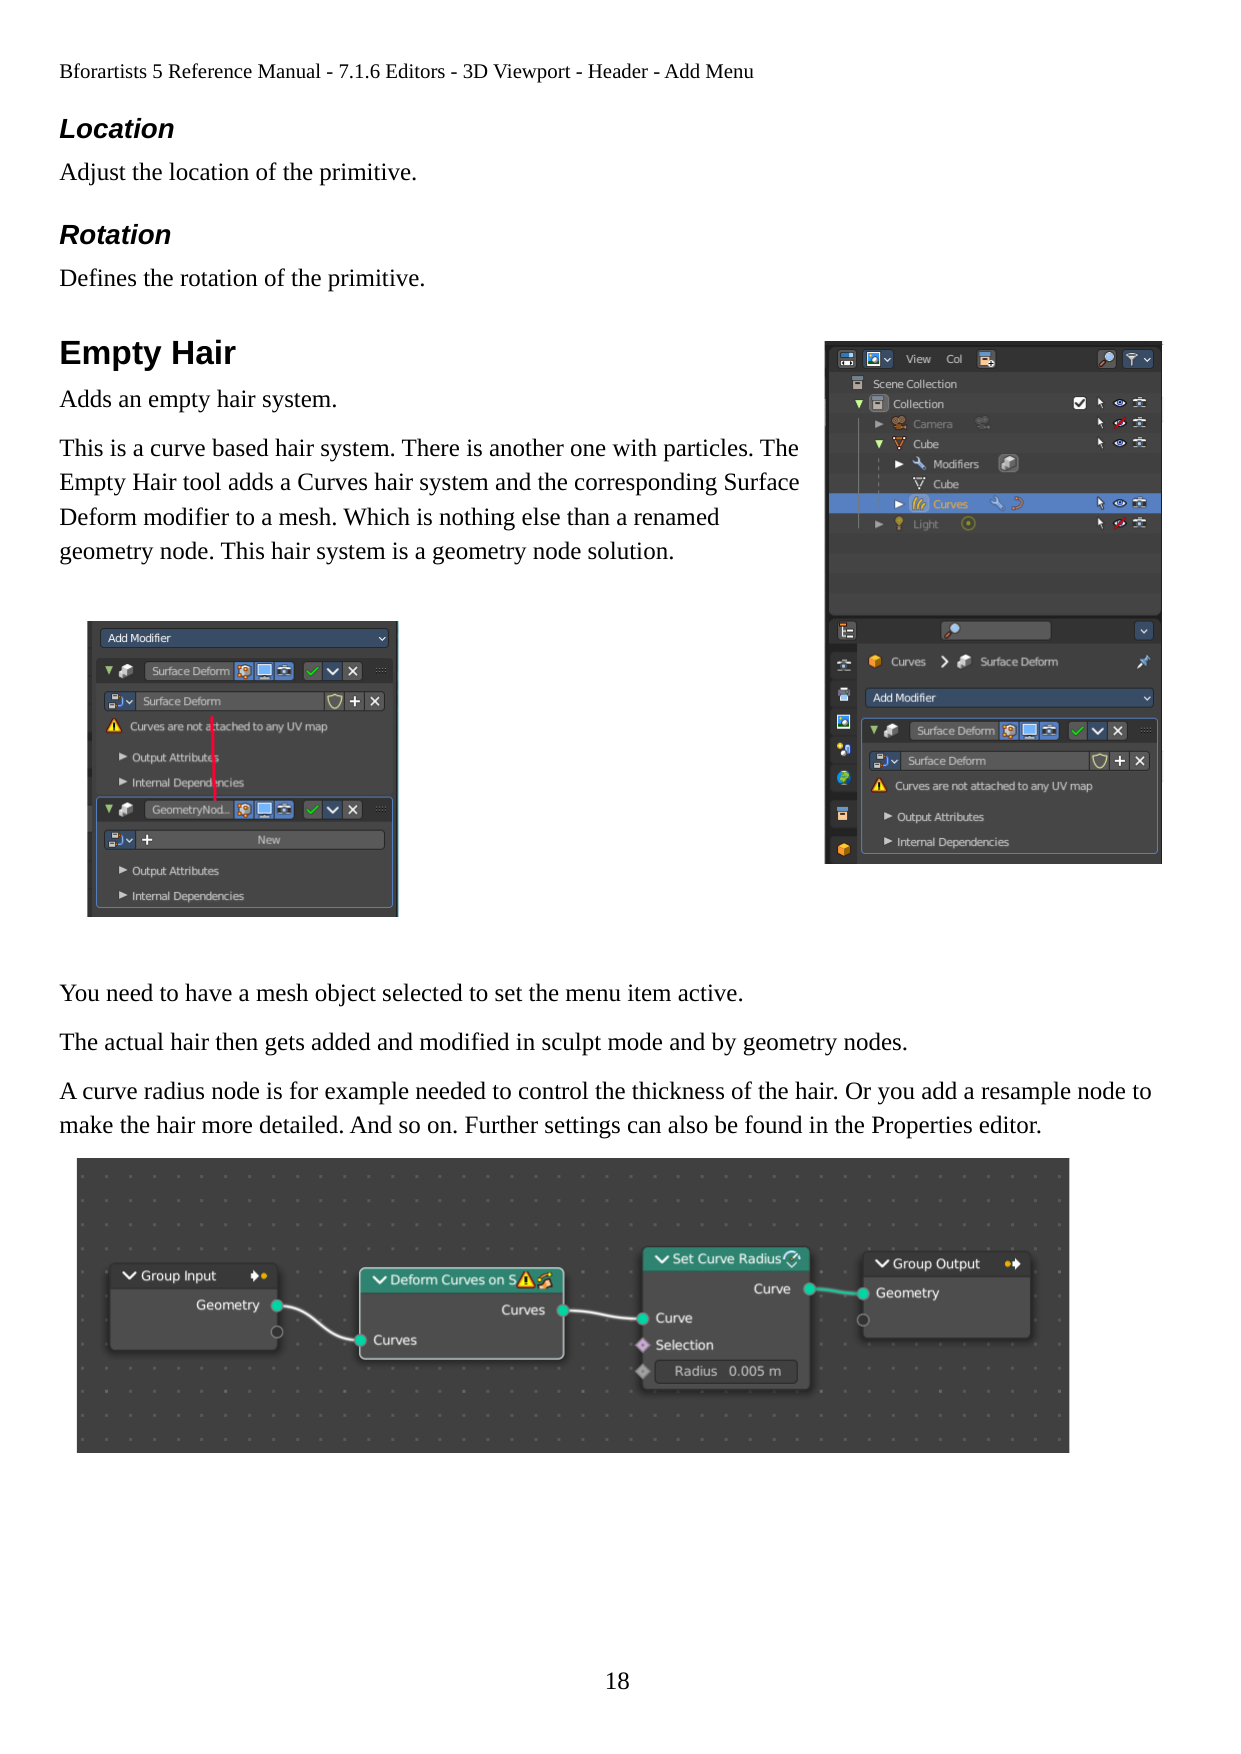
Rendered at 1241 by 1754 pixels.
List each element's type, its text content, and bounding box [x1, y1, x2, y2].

text The actual hair then gets added and modified in sculpt mode and by geometry nodes. [59, 1027, 1181, 1056]
text Adds an empty hair system. [59, 384, 824, 413]
subtitle Location [59, 113, 1181, 144]
text A curve radius node is for example needed to control the thickness of the hair. Or you add a resample node to make the hair more detailed. And so on. Further settings can also be found in the Properties editor. [59, 1076, 1181, 1139]
subtitle Empty Hair [59, 333, 1181, 371]
text Adjust the location of the primitive. [59, 157, 1181, 186]
text Defines the rotation of the primitive. [59, 263, 1181, 292]
picture [87, 621, 399, 917]
picture [824, 341, 1164, 864]
text This is a curve based hair system. There is another one with particles. The Empty Hair tool adds a Curves hair system and the corresponding Surface Deform modifier to a mesh. Which is nothing else than a renamed geometry node. This hair system is a geometry node solution. [59, 433, 824, 565]
subtitle Rotation [59, 218, 1181, 250]
text You need to have a mesh object selected to set the menu item active. [59, 978, 1181, 1007]
picture [76, 1158, 1070, 1453]
